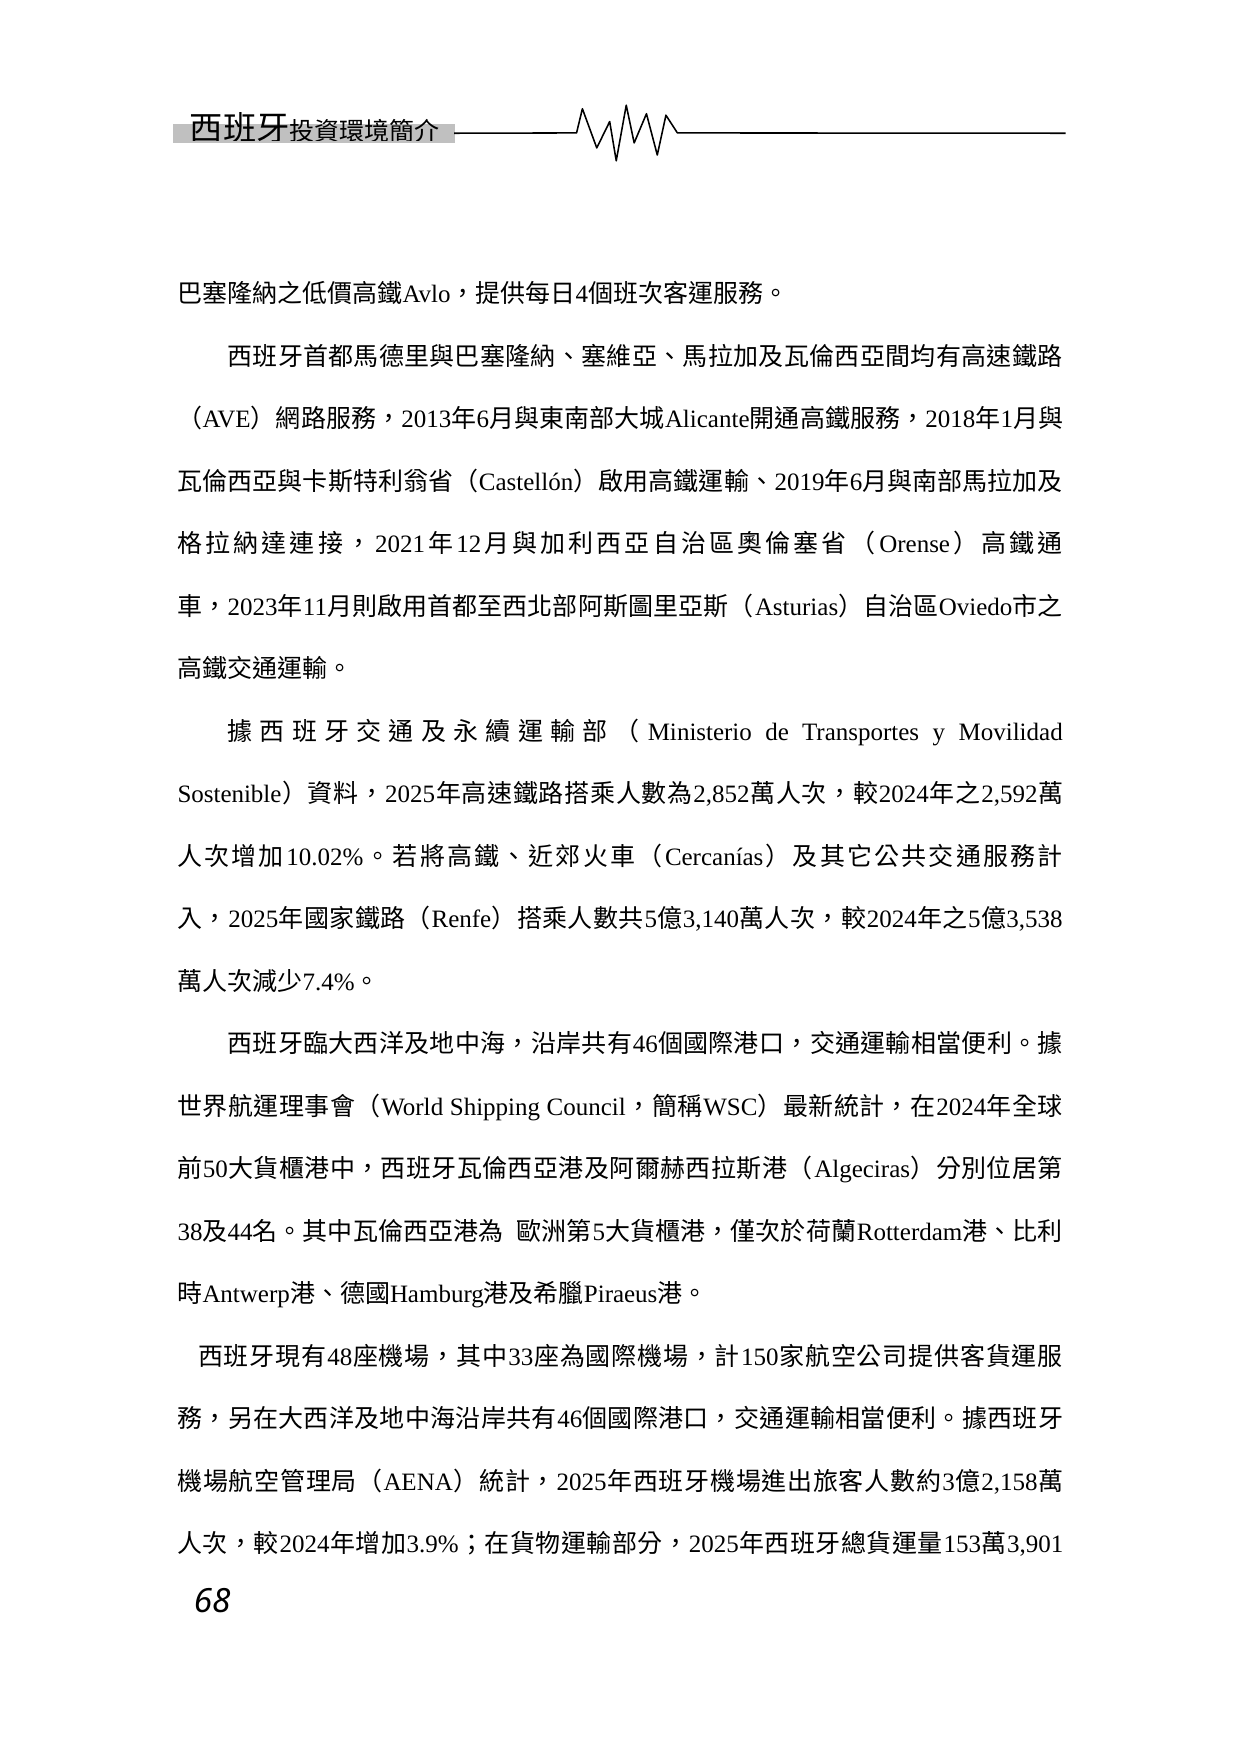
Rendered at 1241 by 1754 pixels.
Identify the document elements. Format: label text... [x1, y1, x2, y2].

text 西班牙現有48座機場，其中33座為國際機場，計150家航空公司提供客貨運服務，另在大西洋及地中海沿岸共有46個國際港口，交通運輸相當便利。據西班牙機場航空管理局（AENA）統計，2025年西班牙機場進出旅客人數約3億2,158萬人次，較2024年增加3.9%；在貨物運輸部分，2025年西班牙總貨運量153萬3,901 [177, 1313, 1063, 1563]
text 西班牙首都馬德里與巴塞隆納、塞維亞、馬拉加及瓦倫西亞間均有高速鐵路（AVE）網路服務，2013年6月與東南部大城Alicante開通高鐵服務，2018年1月與瓦倫西亞與卡斯特利翁省（Castellón）啟用高鐵運輸、2019年6月與南部馬拉加及格拉納達連接，2021年12月與加利西亞自治區奧倫塞省（Orense）高鐵通車，2023年11月則啟用首都至西北部阿斯圖里亞斯（Asturias）自治區Oviedo市之高鐵交通運輸。 [177, 313, 1063, 688]
text 西班牙臨大西洋及地中海，沿岸共有46個國際港口，交通運輸相當便利。據世界航運理事會（World Shipping Council，簡稱WSC）最新統計，在2024年全球前50大貨櫃港中，西班牙瓦倫西亞港及阿爾赫西拉斯港（Algeciras）分別位居第38及44名。其中瓦倫西亞港為 歐洲第5大貨櫃港，僅次於荷蘭Rotterdam港、比利時Antwerp港、德國Hamburg港及希臘Piraeus港。 [177, 1000, 1063, 1313]
text 據西班牙交通及永續運輸部（Ministerio de Transportes y Movilidad Sostenible）資料，2025年高速鐵路搭乘人數為2,852萬人次，較2024年之2,592萬人次增加10.02%。若將高鐵、近郊火車（Cercanías）及其它公共交通服務計入，2025年國家鐵路（Renfe）搭乘人數共5億3,140萬人次，較2024年之5億3,538萬人次減少7.4%。 [177, 688, 1063, 1000]
text 巴塞隆納之低價高鐵Avlo，提供每日4個班次客運服務。 [177, 250, 1063, 313]
